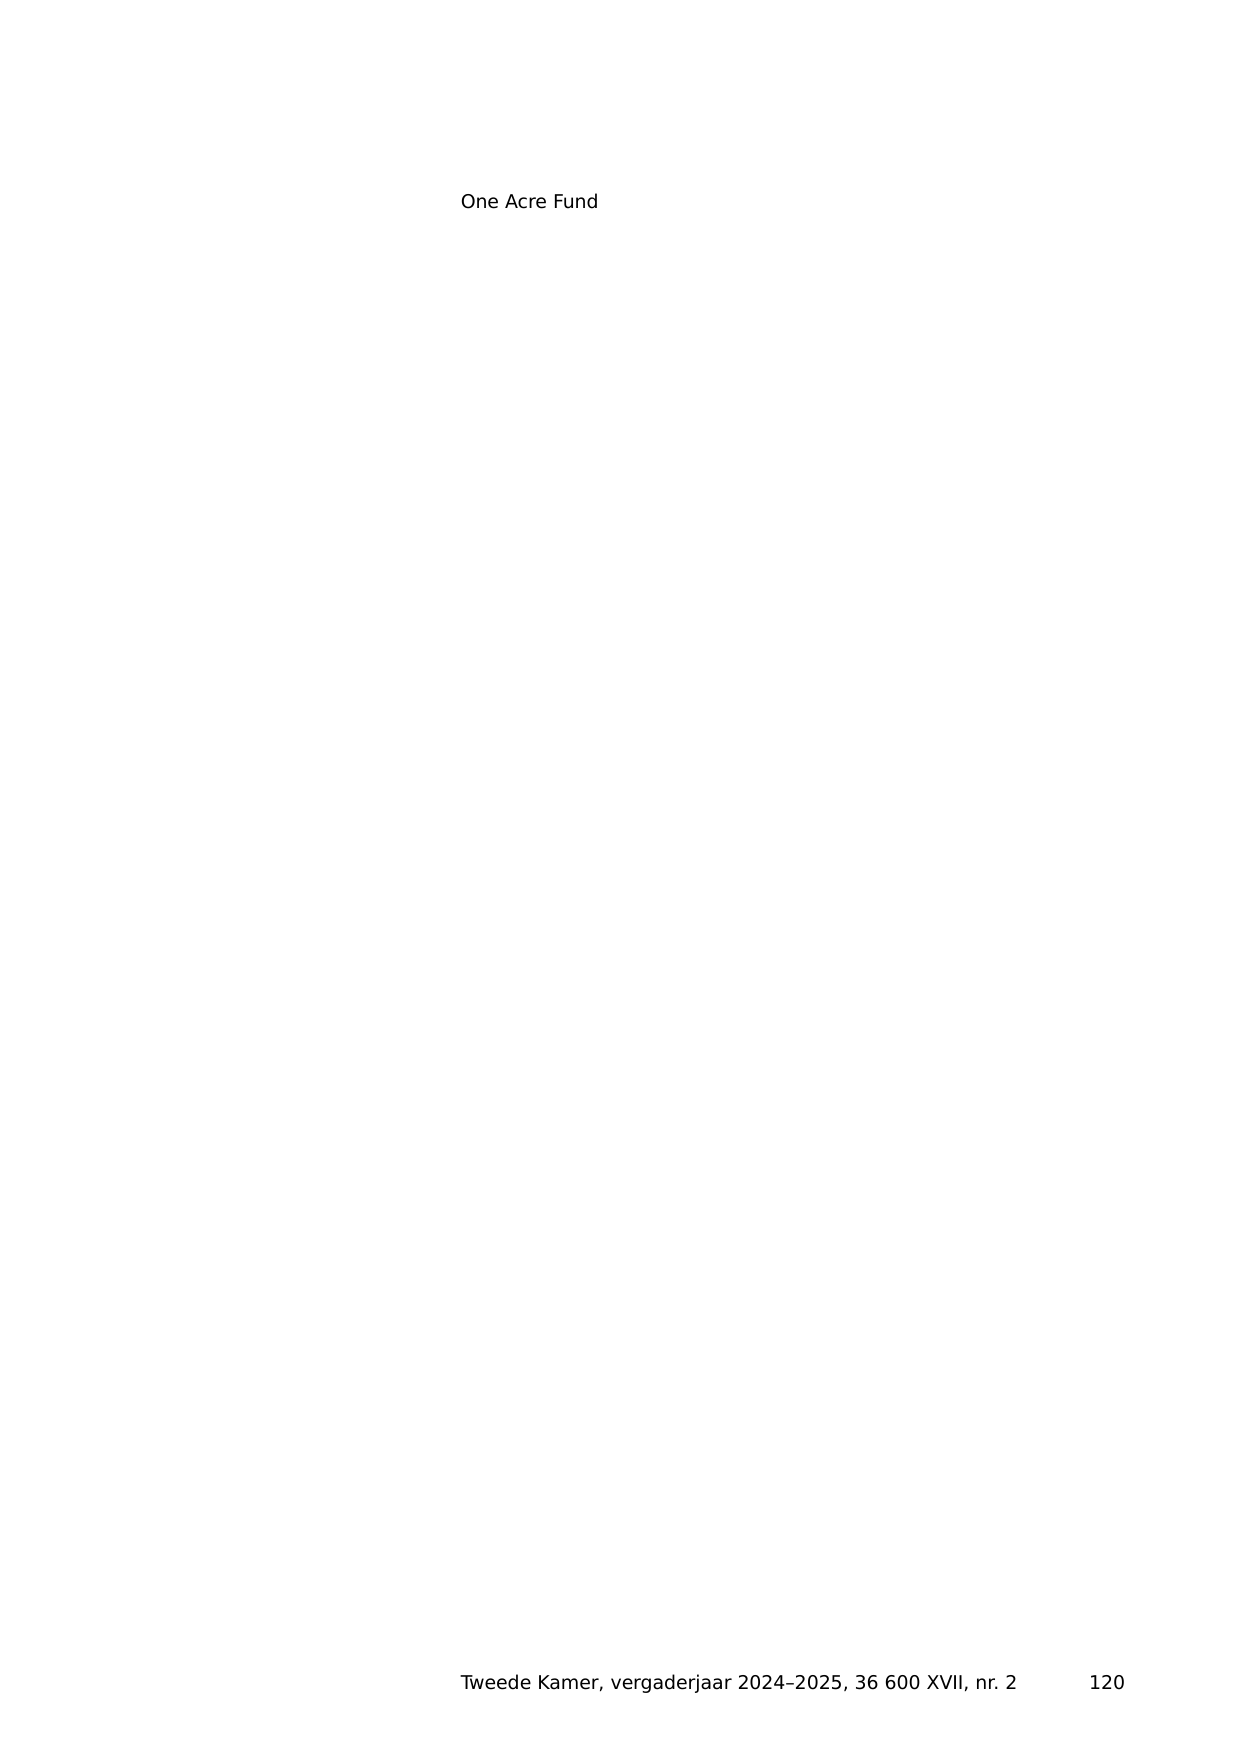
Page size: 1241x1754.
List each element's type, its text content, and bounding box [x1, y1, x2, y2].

title One Acre Fund [461, 191, 1125, 213]
